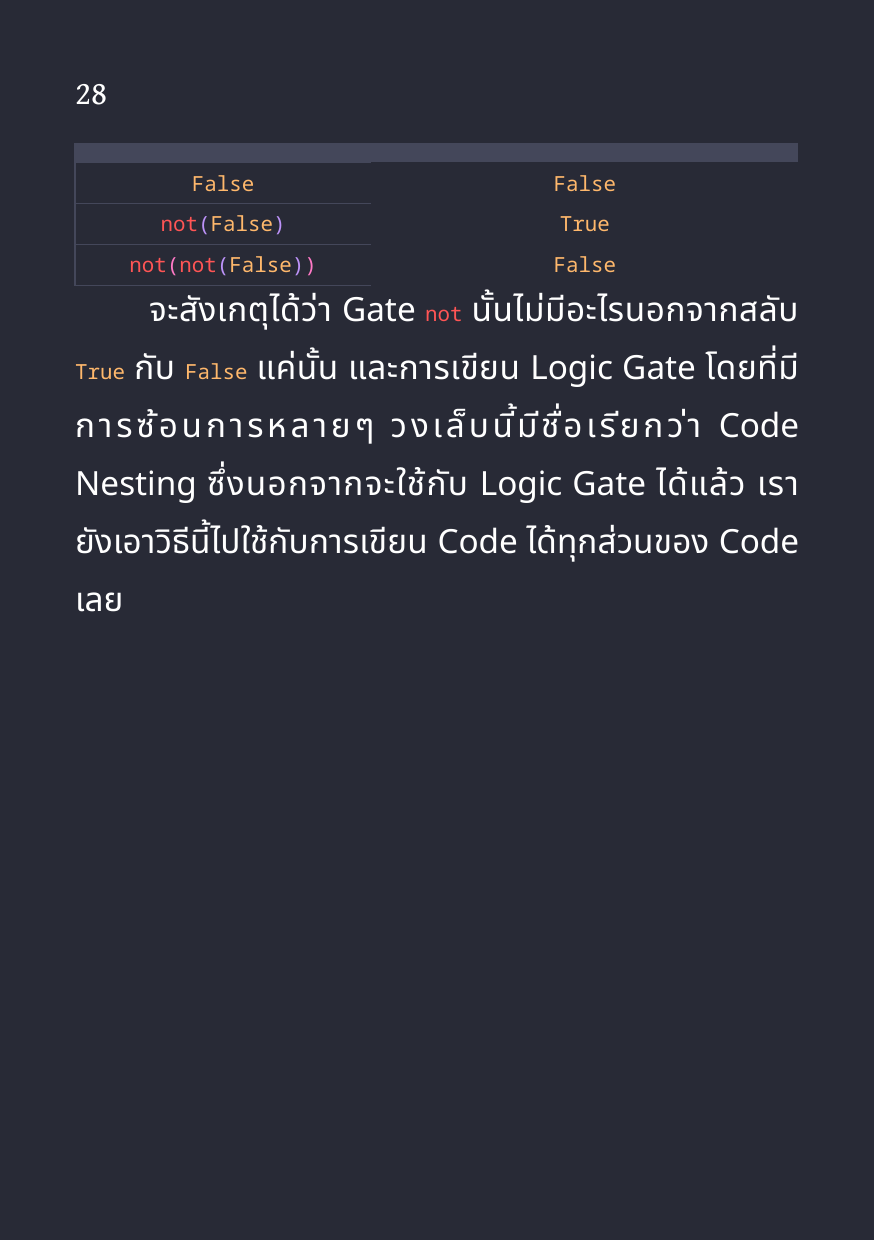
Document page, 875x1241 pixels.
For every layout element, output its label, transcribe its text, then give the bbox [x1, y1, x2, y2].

table_cell False [371, 162, 798, 203]
table_cell False [76, 163, 371, 203]
table_cell False [371, 244, 798, 285]
table_cell not(False) [76, 204, 371, 244]
text จะสังเกตุได้ว่า Gate not นั้นไม่มีอะไรนอกจากสลับ True กับ False แค่นั้น และการเขียน Logic Gate โดยที่มีการซ้อนการหลายๆ วงเล็บนี้มีชื่อเรียกว่า Code Nesting ซึ่งนอกจากจะใช้กับ Logic Gate ได้แล้ว เรายังเอาวิธีนี้ไปใช้กับการเขียน Code ได้ทุกส่วนของ Code เลย [75, 286, 799, 627]
table_cell True [371, 203, 798, 244]
table_cell [76, 144, 371, 162]
table_cell [371, 143, 798, 162]
table_cell not(not(False)) [76, 245, 371, 285]
